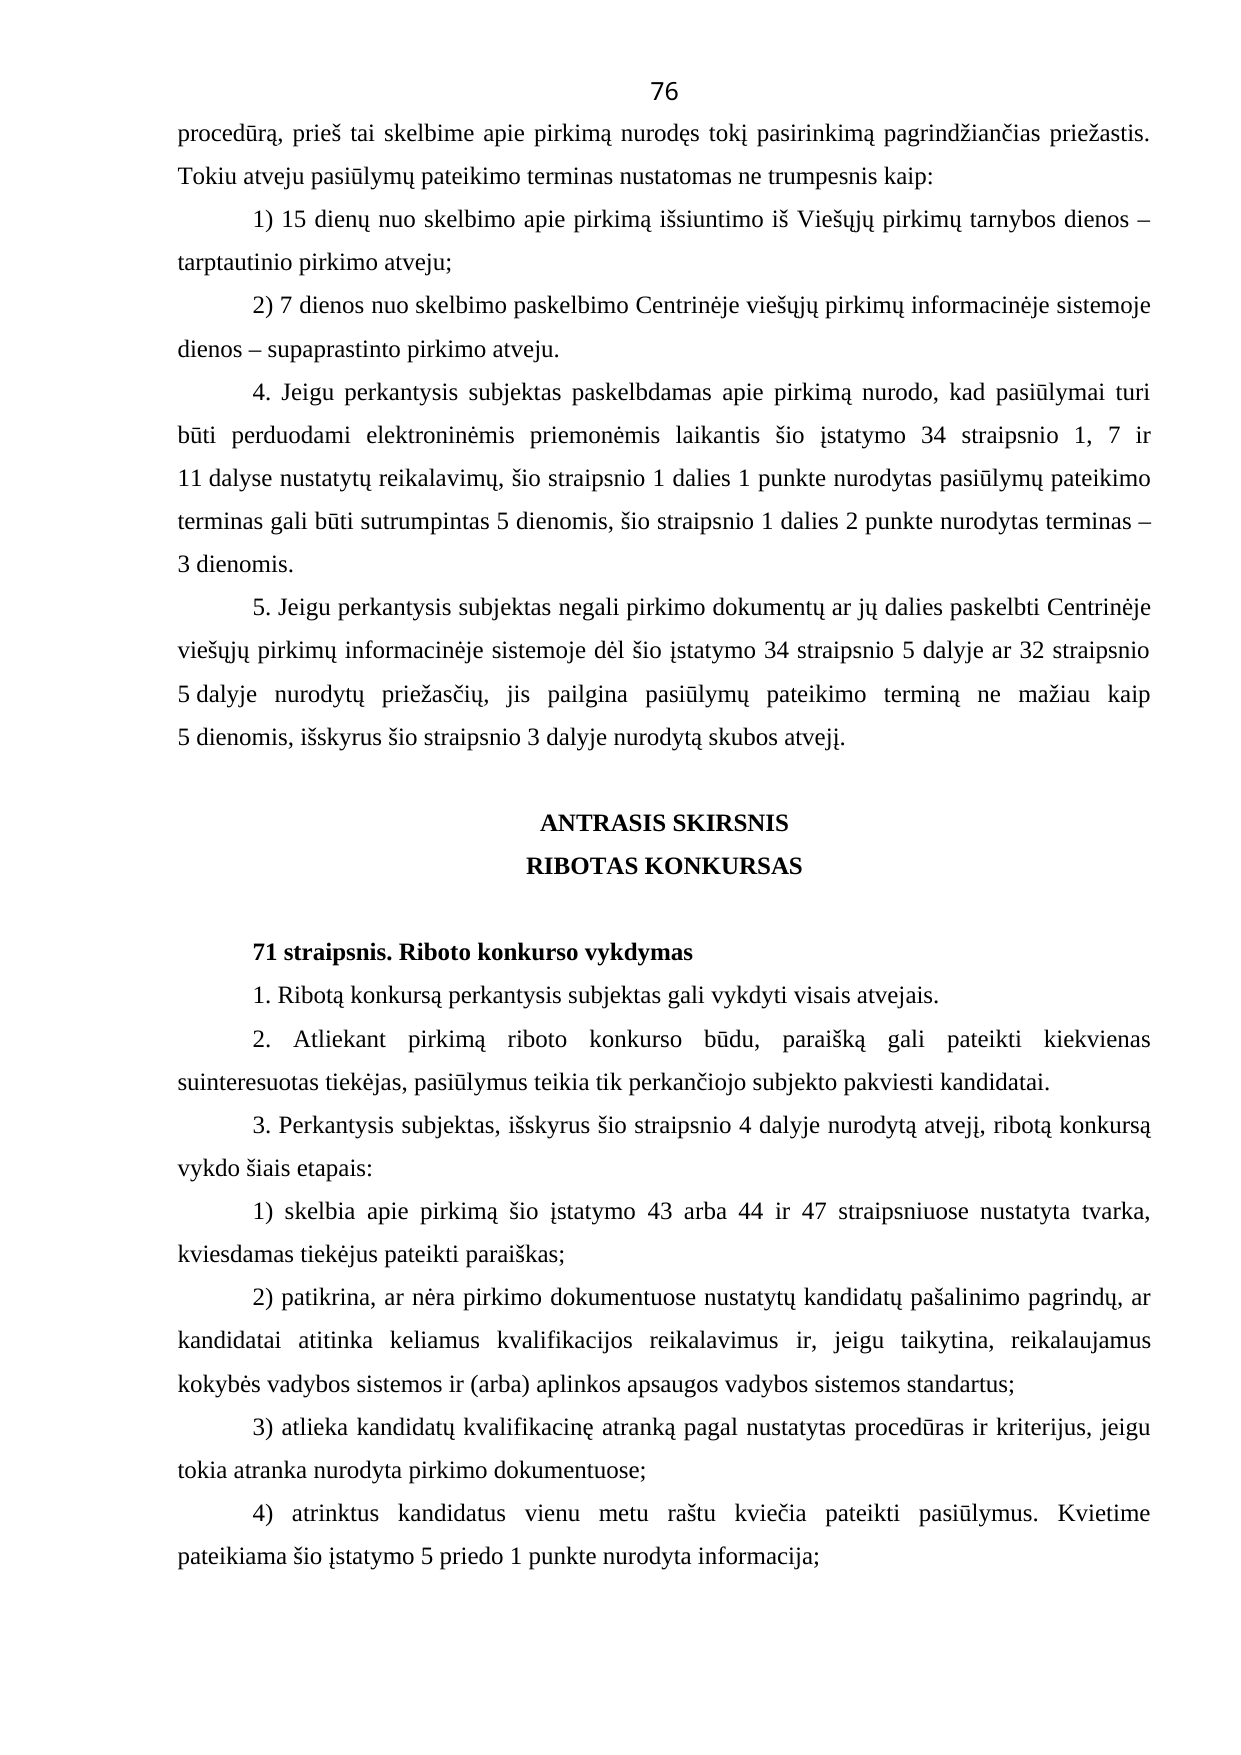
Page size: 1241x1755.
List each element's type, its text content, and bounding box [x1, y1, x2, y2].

text 4. Jeigu perkantysis subjektas paskelbdamas apie pirkimą nurodo, kad pasiūlymai turi būti perduodami elektroninėmis priemonėmis laikantis šio įstatymo 34 straipsnio 1, 7 ir 11 dalyse nustatytų reikalavimų, šio straipsnio 1 dalies 1 punkte nurodytas pasiūlymų pateikimo terminas gali būti sutrumpintas 5 dienomis, šio straipsnio 1 dalies 2 punkte nurodytas terminas – 3 dienomis. [177, 377, 1152, 578]
text 4) atrinktus kandidatus vienu metu raštu kviečia pateikti pasiūlymus. Kvietime pateikiama šio įstatymo 5 priedo 1 punkte nurodyta informacija; [177, 1498, 1152, 1570]
text RIBOTAS KONKURSAS [177, 851, 1152, 880]
text 1. Ribotą konkursą perkantysis subjektas gali vykdyti visais atvejais. [177, 981, 1152, 1009]
text 2. Atliekant pirkimą riboto konkurso būdu, paraišką gali pateikti kiekvienas suinteresuotas tiekėjas, pasiūlymus teikia tik perkančiojo subjekto pakviesti kandidatai. [177, 1024, 1152, 1096]
text procedūrą, prieš tai skelbime apie pirkimą nurodęs tokį pasirinkimą pagrindžiančias priežastis. Tokiu atveju pasiūlymų pateikimo terminas nustatomas ne trumpesnis kaip: [177, 118, 1152, 190]
text 2) 7 dienos nuo skelbimo paskelbimo Centrinėje viešųjų pirkimų informacinėje sistemoje dienos – supaprastinto pirkimo atveju. [177, 291, 1152, 362]
text 71 straipsnis. Riboto konkurso vykdymas [177, 937, 1152, 966]
text 3) atlieka kandidatų kvalifikacinę atranką pagal nustatytas procedūras ir kriterijus, jeigu tokia atranka nurodyta pirkimo dokumentuose; [177, 1412, 1152, 1484]
text 2) patikrina, ar nėra pirkimo dokumentuose nustatytų kandidatų pašalinimo pagrindų, ar kandidatai atitinka keliamus kvalifikacijos reikalavimus ir, jeigu taikytina, reikalaujamus kokybės vadybos sistemos ir (arba) aplinkos apsaugos vadybos sistemos standartus; [177, 1282, 1152, 1397]
text 3. Perkantysis subjektas, išskyrus šio straipsnio 4 dalyje nurodytą atvejį, ribotą konkursą vykdo šiais etapais: [177, 1110, 1152, 1182]
text ANTRASIS SKIRSNIS [177, 808, 1152, 837]
text 1) skelbia apie pirkimą šio įstatymo 43 arba 44 ir 47 straipsniuose nustatyta tvarka, kviesdamas tiekėjus pateikti paraiškas; [177, 1196, 1152, 1268]
text 1) 15 dienų nuo skelbimo apie pirkimą išsiuntimo iš Viešųjų pirkimų tarnybos dienos – tarptautinio pirkimo atveju; [177, 204, 1152, 276]
text 5. Jeigu perkantysis subjektas negali pirkimo dokumentų ar jų dalies paskelbti Centrinėje viešųjų pirkimų informacinėje sistemoje dėl šio įstatymo 34 straipsnio 5 dalyje ar 32 straipsnio 5 dalyje nurodytų priežasčių, jis pailgina pasiūlymų pateikimo terminą ne mažiau kaip 5 dienomis, išskyrus šio straipsnio 3 dalyje nurodytą skubos atvejį. [177, 592, 1152, 751]
